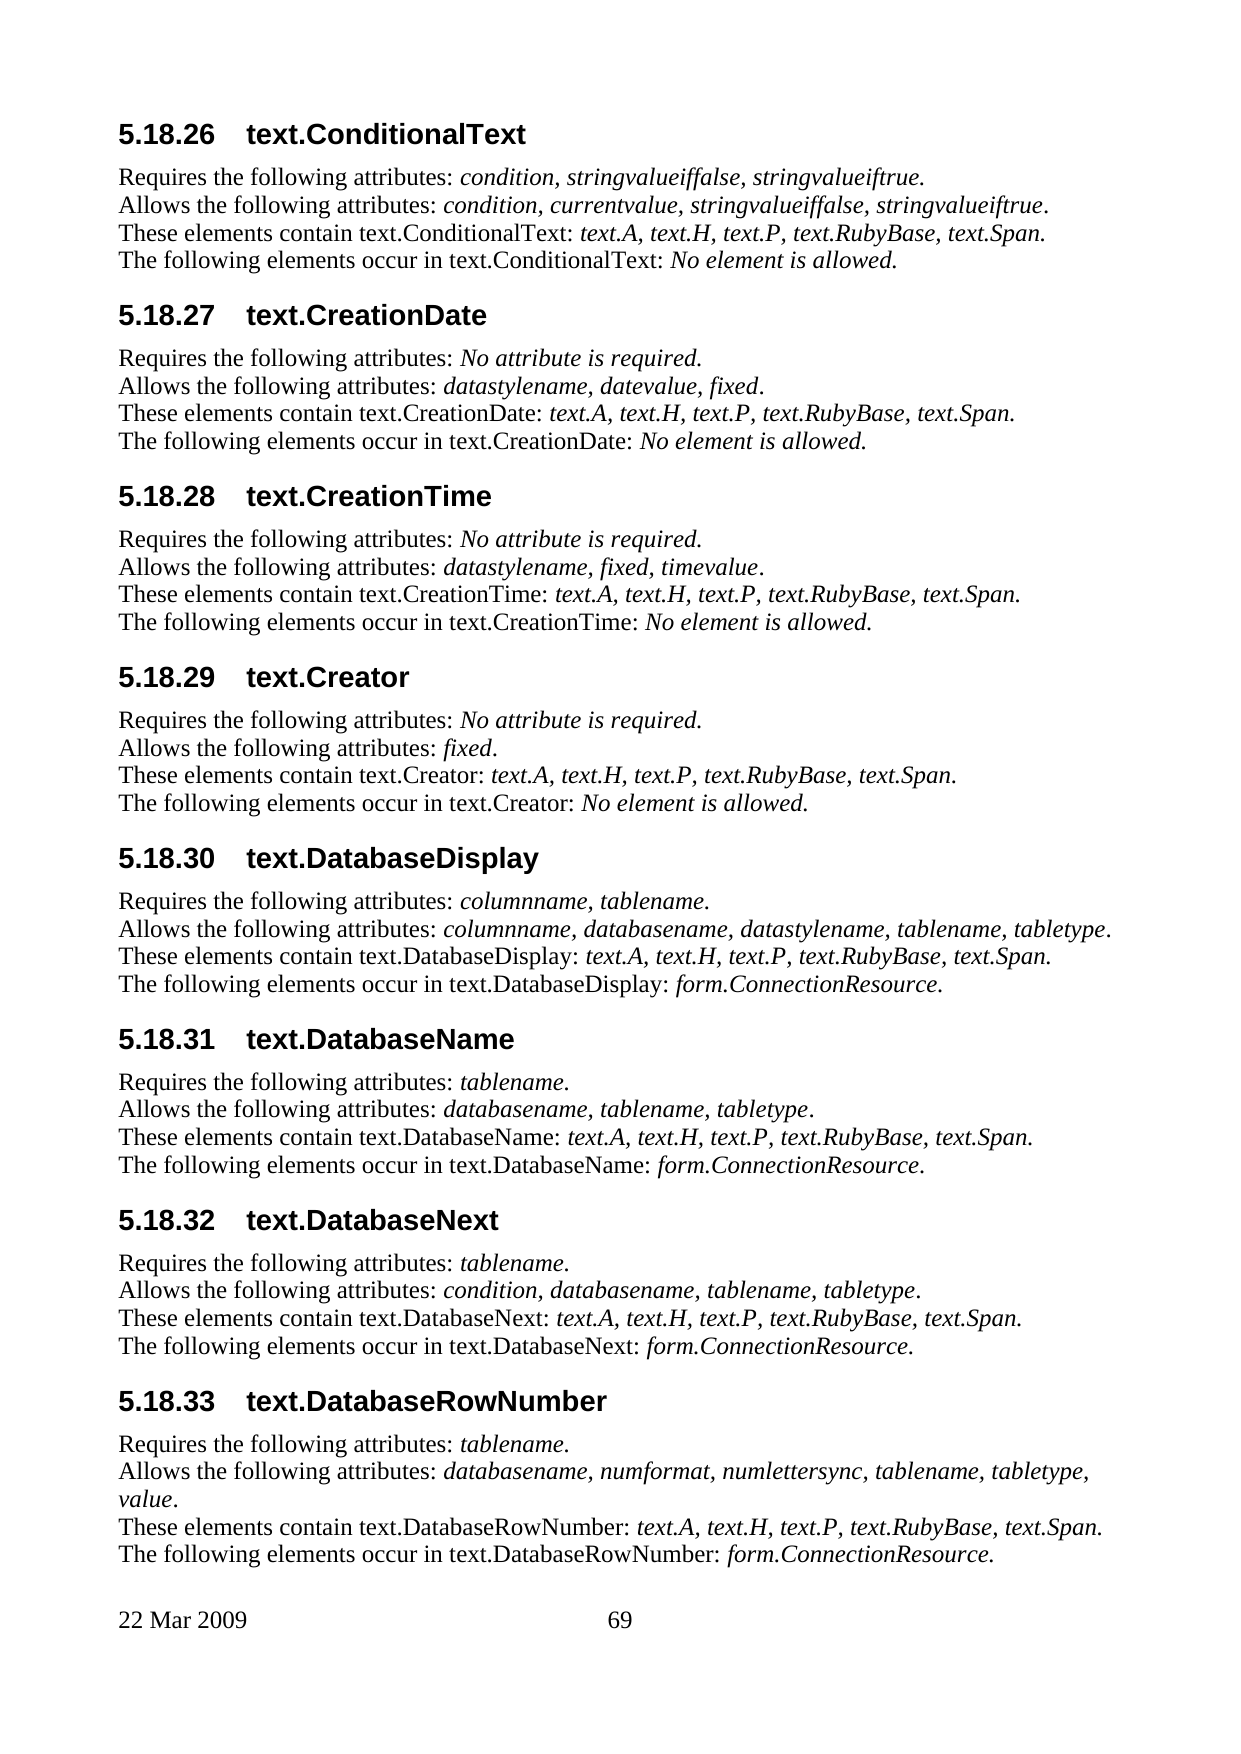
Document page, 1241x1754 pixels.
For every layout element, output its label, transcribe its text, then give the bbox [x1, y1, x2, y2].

text These elements contain text.DatabaseName: text.A, text.H, text.P, text.RubyBase, text.Span. [118, 1123, 1122, 1151]
text These elements contain text.CreationTime: text.A, text.H, text.P, text.RubyBase, text.Span. [118, 581, 1122, 608]
subtitle text.Creator [118, 661, 1122, 693]
subtitle text.DatabaseRowNumber [118, 1385, 1122, 1417]
text Requires the following attributes: No attribute is required. [118, 706, 1122, 734]
text Allows the following attributes: condition, currentvalue, stringvalueiffalse, stringvalueiftrue. [118, 191, 1122, 219]
text Allows the following attributes: fixed. [118, 734, 1122, 761]
text The following elements occur in text.CreationDate: No element is allowed. [118, 427, 1122, 455]
text These elements contain text.Creator: text.A, text.H, text.P, text.RubyBase, text.Span. [118, 761, 1122, 789]
text Allows the following attributes: databasename, numformat, numlettersync, tablename, tabletype, value. [118, 1457, 1122, 1513]
subtitle text.DatabaseName [118, 1023, 1122, 1055]
text The following elements occur in text.DatabaseNext: form.ConnectionResource. [118, 1332, 1122, 1360]
text Allows the following attributes: databasename, tablename, tabletype. [118, 1096, 1122, 1123]
text These elements contain text.DatabaseDisplay: text.A, text.H, text.P, text.RubyBase, text.Span. [118, 942, 1122, 970]
text Allows the following attributes: datastylename, fixed, timevalue. [118, 553, 1122, 581]
text The following elements occur in text.DatabaseRowNumber: form.ConnectionResource. [118, 1541, 1122, 1568]
text These elements contain text.ConditionalText: text.A, text.H, text.P, text.RubyBase, text.Span. [118, 219, 1122, 246]
subtitle text.CreationTime [118, 480, 1122, 513]
text These elements contain text.CreationDate: text.A, text.H, text.P, text.RubyBase, text.Span. [118, 399, 1122, 427]
text Requires the following attributes: tablename. [118, 1249, 1122, 1277]
text Requires the following attributes: tablename. [118, 1430, 1122, 1457]
subtitle text.DatabaseDisplay [118, 842, 1122, 874]
text Allows the following attributes: datastylename, datevalue, fixed. [118, 372, 1122, 399]
subtitle text.DatabaseNext [118, 1204, 1122, 1236]
text These elements contain text.DatabaseNext: text.A, text.H, text.P, text.RubyBase, text.Span. [118, 1304, 1122, 1332]
text The following elements occur in text.DatabaseName: form.ConnectionResource. [118, 1151, 1122, 1179]
text Requires the following attributes: columnname, tablename. [118, 887, 1122, 915]
text Allows the following attributes: columnname, databasename, datastylename, tablename, tabletype. [118, 915, 1122, 942]
subtitle text.ConditionalText [118, 118, 1122, 151]
text Requires the following attributes: No attribute is required. [118, 525, 1122, 553]
subtitle text.CreationDate [118, 299, 1122, 332]
text The following elements occur in text.DatabaseDisplay: form.ConnectionResource. [118, 970, 1122, 998]
text Requires the following attributes: tablename. [118, 1068, 1122, 1096]
text Requires the following attributes: condition, stringvalueiffalse, stringvalueiftrue. [118, 163, 1122, 191]
text The following elements occur in text.ConditionalText: No element is allowed. [118, 246, 1122, 274]
text The following elements occur in text.CreationTime: No element is allowed. [118, 608, 1122, 636]
text Requires the following attributes: No attribute is required. [118, 344, 1122, 372]
text The following elements occur in text.Creator: No element is allowed. [118, 789, 1122, 817]
text Allows the following attributes: condition, databasename, tablename, tabletype. [118, 1277, 1122, 1304]
text These elements contain text.DatabaseRowNumber: text.A, text.H, text.P, text.RubyBase, text.Span. [118, 1513, 1122, 1541]
